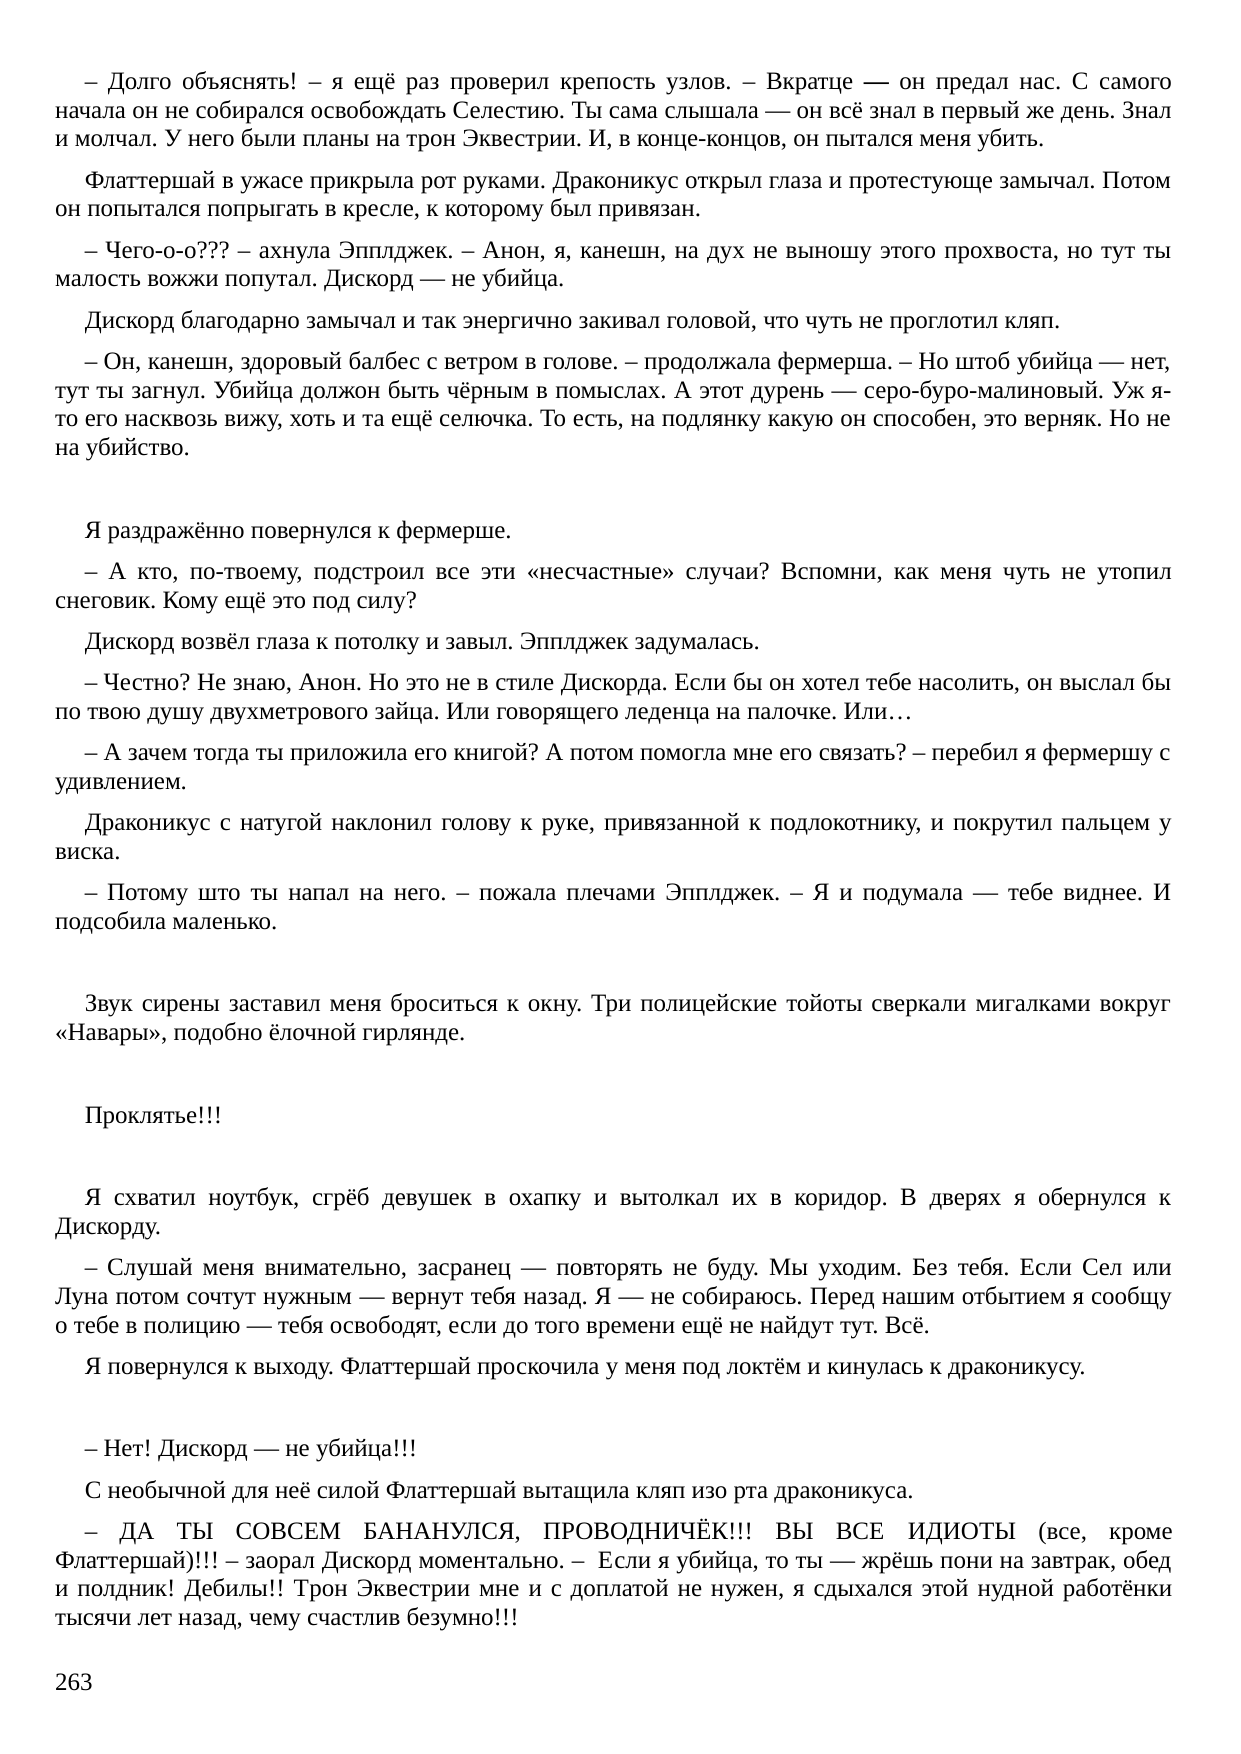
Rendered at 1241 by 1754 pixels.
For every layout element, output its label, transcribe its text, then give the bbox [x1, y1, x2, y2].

text – Он, канешн, здоровый балбес с ветром в голове. – продолжала фермерша. – Но штоб убийца — нет, тут ты загнул. Убийца должон быть чёрным в помыслах. А этот дурень — серо-буро-малиновый. Уж я-то его насквозь вижу, хоть и та ещё селючка. То есть, на подлянку какую он способен, это верняк. Но не на убийство. [55, 346, 1173, 461]
text – Потому што ты напал на него. – пожала плечами Эпплджек. – Я и подумала — тебе виднее. И подсобила маленько. [55, 877, 1173, 935]
text – Честно? Не знаю, Анон. Но это не в стиле Дискорда. Если бы он хотел тебе насолить, он выслал бы по твою душу двухметрового зайца. Или говорящего леденца на палочке. Или… [55, 667, 1173, 725]
text Проклятье!!! [55, 1100, 1173, 1128]
text – Долго объяснять! – я ещё раз проверил крепость узлов. – Вкратце — он предал нас. С самого начала он не собирался освобождать Селестию. Ты сама слышала — он всё знал в первый же день. Знал и молчал. У него были планы на трон Эквестрии. И, в конце-концов, он пытался меня убить. [55, 66, 1173, 152]
text Звук сирены заставил меня броситься к окну. Три полицейские тойоты сверкали мигалками вокруг «Навары», подобно ёлочной гирлянде. [55, 988, 1173, 1046]
text Дискорд возвёл глаза к потолку и завыл. Эпплджек задумалась. [55, 626, 1173, 655]
text С необычной для неё силой Флаттершай вытащила кляп изо рта драконикуса. [55, 1475, 1173, 1503]
text – А кто, по-твоему, подстроил все эти «несчастные» случаи? Вспомни, как меня чуть не утопил снеговик. Кому ещё это под силу? [55, 556, 1173, 613]
text Я раздражённо повернулся к фермерше. [55, 515, 1173, 543]
text Дискорд благодарно замычал и так энергично закивал головой, что чуть не проглотил кляп. [55, 305, 1173, 333]
text – Слушай меня внимательно, засранец — повторять не буду. Мы уходим. Без тебя. Если Сел или Луна потом сочтут нужным — вернут тебя назад. Я — не собираюсь. Перед нашим отбытием я сообщу о тебе в полицию — тебя освободят, если до того времени ещё не найдут тут. Всё. [55, 1252, 1173, 1338]
text Драконикус с натугой наклонил голову к руке, привязанной к подлокотнику, и покрутил пальцем у виска. [55, 807, 1173, 865]
text Флаттершай в ужасе прикрыла рот руками. Драконикус открыл глаза и протестующе замычал. Потом он попытался попрыгать в кресле, к которому был привязан. [55, 165, 1173, 222]
text – Чего-о-о??? – ахнула Эпплджек. – Анон, я, канешн, на дух не выношу этого прохвоста, но тут ты малость вожжи попутал. Дискорд — не убийца. [55, 235, 1173, 292]
text – ДА ТЫ СОВСЕМ БАНАНУЛСЯ, ПРОВОДНИЧЁК!!! ВЫ ВСЕ ИДИОТЫ (все, кроме Флаттершай)!!! – заорал Дискорд моментально. – Если я убийца, то ты — жрёшь пони на завтрак, обед и полдник! Дебилы!! Трон Эквестрии мне и с доплатой не нужен, я сдыхался этой нудной работёнки тысячи лет назад, чему счастлив безумно!!! [55, 1516, 1173, 1631]
text Я схватил ноутбук, сгрёб девушек в охапку и вытолкал их в коридор. В дверях я обернулся к Дискорду. [55, 1182, 1173, 1240]
text – А зачем тогда ты приложила его книгой? А потом помогла мне его связать? – перебил я фермершу с удивлением. [55, 737, 1173, 795]
text – Нет! Дискорд — не убийца!!! [55, 1433, 1173, 1462]
text Я повернулся к выходу. Флаттершай проскочила у меня под локтём и кинулась к драконикусу. [55, 1351, 1173, 1380]
